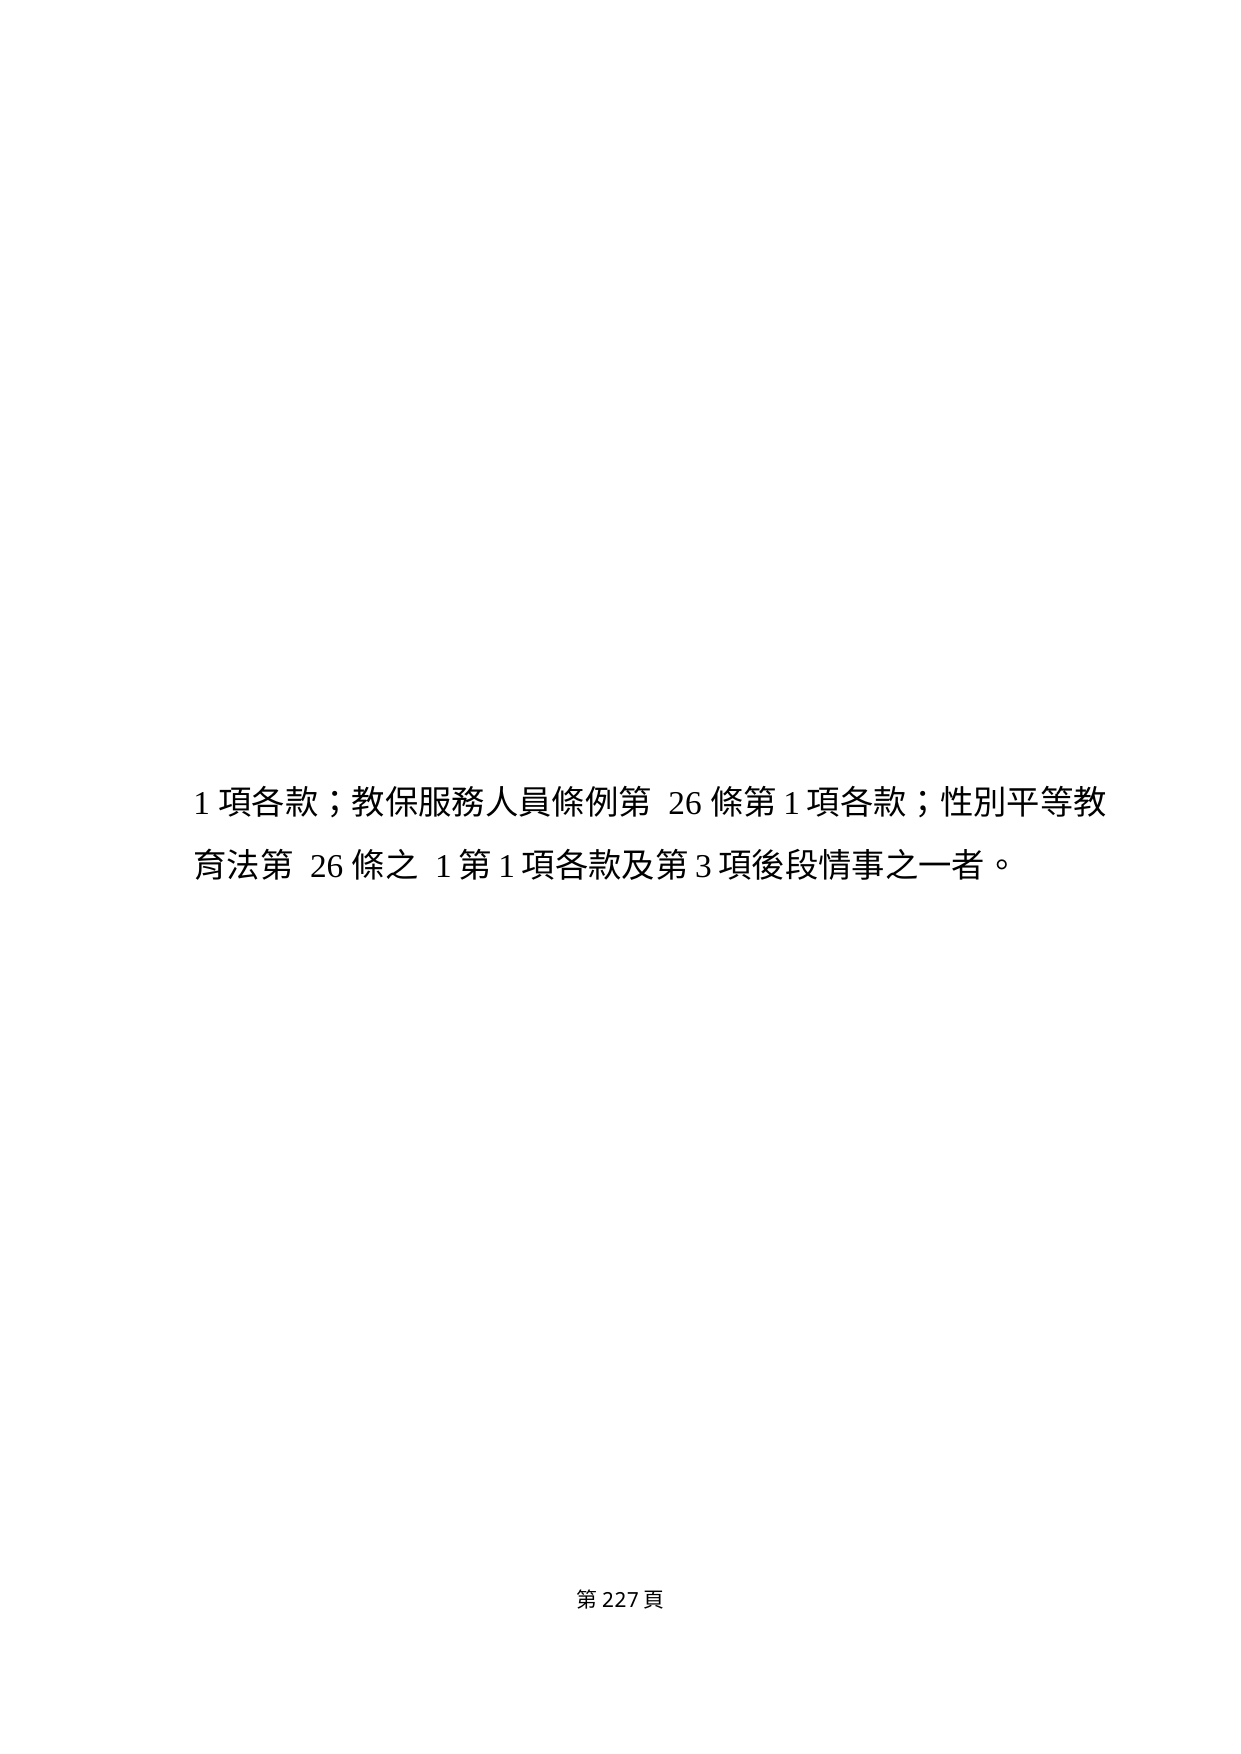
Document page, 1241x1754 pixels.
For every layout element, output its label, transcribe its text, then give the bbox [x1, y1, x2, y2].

list 1 項各款；教保服務人員條例第 26 條第1項各款；性別平等教育法第 26 條之 1第1項各款及第3項後段情事之一者。 [118, 758, 1122, 883]
